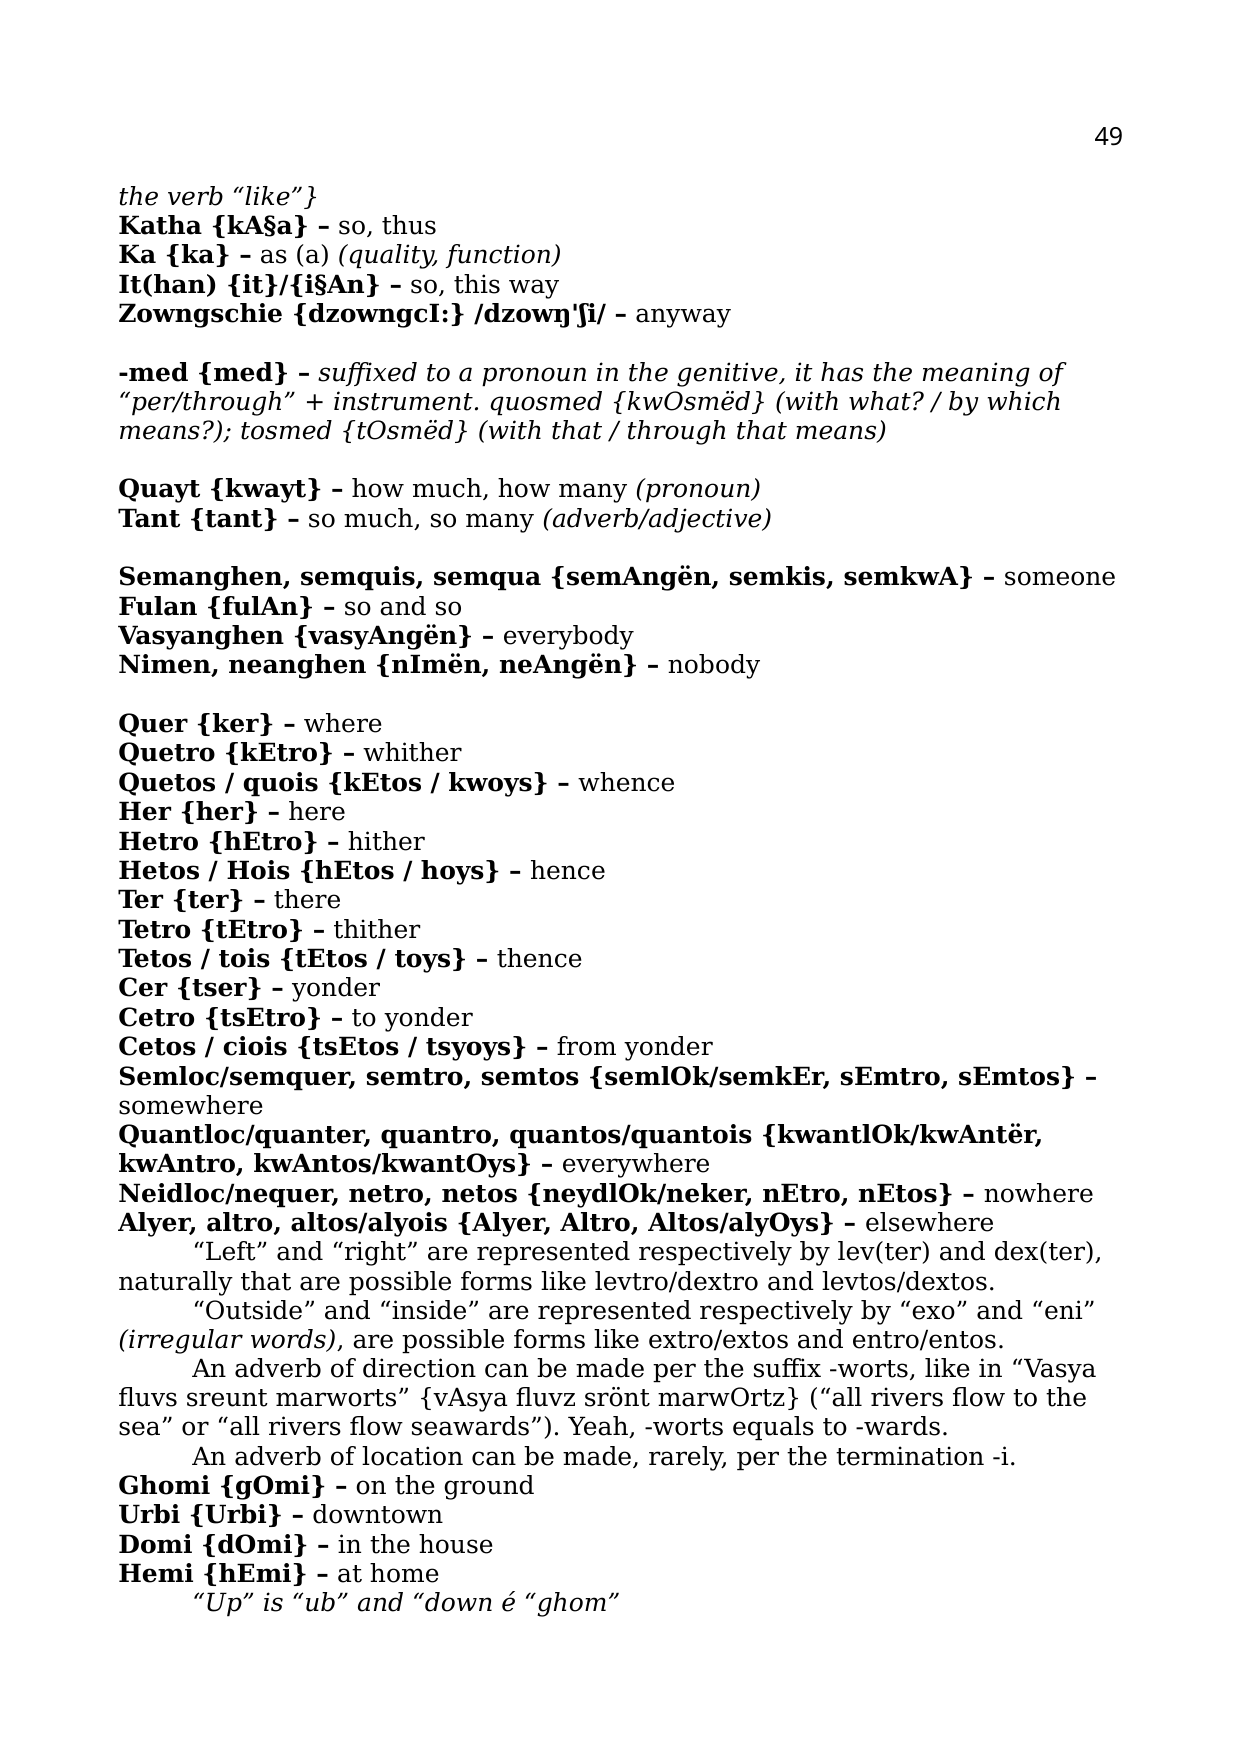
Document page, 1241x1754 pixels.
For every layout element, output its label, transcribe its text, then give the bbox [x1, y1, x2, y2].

text Semloc/semquer, semtro, semtos {semlOk/semkEr, sEmtro, sEmtos} – somewhere [118, 1061, 1123, 1120]
text Domi {dOmi} – in the house [118, 1529, 1123, 1559]
text Quer {ker} – where [118, 709, 1123, 738]
text Her {her} – here [118, 797, 1123, 826]
text Vasyanghen {vasyAngën} – everybody [118, 621, 1123, 650]
text Quetro {kEtro} – whither [118, 738, 1123, 768]
text Tant {tant} – so much, so many (adverb/adjective) [118, 504, 1123, 533]
text Alyer, altro, altos/alyois {Alyer, Altro, Altos/alyOys} – elsewhere [118, 1208, 1123, 1237]
text Neidloc/nequer, netro, netos {neydlOk/neker, nEtro, nEtos} – nowhere [118, 1179, 1123, 1208]
text “Outside” and “inside” are represented respectively by “exo” and “eni” (irregular words), are possible forms like extro/extos and entro/entos. [118, 1296, 1123, 1354]
text Ka {ka} – as (a) (quality, function) [118, 240, 1123, 269]
text Tetro {tEtro} – thither [118, 914, 1123, 944]
text Katha {kA§a} – so, thus [118, 211, 1123, 240]
text An adverb of direction can be made per the suffix -worts, like in “Vasya fluvs sreunt marworts” {vAsya fluvz srönt marwOrtz} (“all rivers flow to the sea” or “all rivers flow seawards”). Yeah, -worts equals to -wards. [118, 1354, 1123, 1442]
text Nimen, neanghen {nImën, neAngën} – nobody [118, 650, 1123, 680]
text It(han) {it}/{i§An} – so, this way [118, 269, 1123, 299]
text Quetos / quois {kEtos / kwoys} – whence [118, 768, 1123, 797]
text “Left” and “right” are represented respectively by lev(ter) and dex(ter), naturally that are possible forms like levtro/dextro and levtos/dextos. [118, 1237, 1123, 1296]
text “Up” is “ub” and “down é “ghom” [118, 1588, 1123, 1617]
text An adverb of location can be made, rarely, per the termination -i. [118, 1442, 1123, 1471]
text Ter {ter} – there [118, 885, 1123, 914]
text the verb “like”} [118, 182, 1123, 211]
text Ghomi {gOmi} – on the ground [118, 1471, 1123, 1500]
text Fulan {fulAn} – so and so [118, 592, 1123, 621]
text Hetro {hEtro} – hither [118, 826, 1123, 856]
text Cetos / ciois {tsEtos / tsyoys} – from yonder [118, 1032, 1123, 1061]
text Tetos / tois {tEtos / toys} – thence [118, 944, 1123, 973]
text Hemi {hEmi} – at home [118, 1559, 1123, 1588]
text -med {med} – suffixed to a pronoun in the genitive, it has the meaning of “per/through” + instrument. quosmed {kwOsmëd} (with what? / by which means?); tosmed {tOsmëd} (with that / through that means) [118, 357, 1123, 445]
text Quayt {kwayt} – how much, how many (pronoun) [118, 474, 1123, 504]
text Zowngschie {dzowngcI:} /dzowŋ'ʃi/ – anyway [118, 299, 1123, 328]
text Semanghen, semquis, semqua {semAngën, semkis, semkwA} – someone [118, 562, 1123, 592]
text Urbi {Urbi} – downtown [118, 1500, 1123, 1529]
text Cetro {tsEtro} – to yonder [118, 1003, 1123, 1032]
text Hetos / Hois {hEtos / hoys} – hence [118, 856, 1123, 885]
text Quantloc/quanter, quantro, quantos/quantois {kwantlOk/kwAntër, kwAntro, kwAntos/kwantOys} – everywhere [118, 1120, 1123, 1179]
text Cer {tser} – yonder [118, 973, 1123, 1003]
